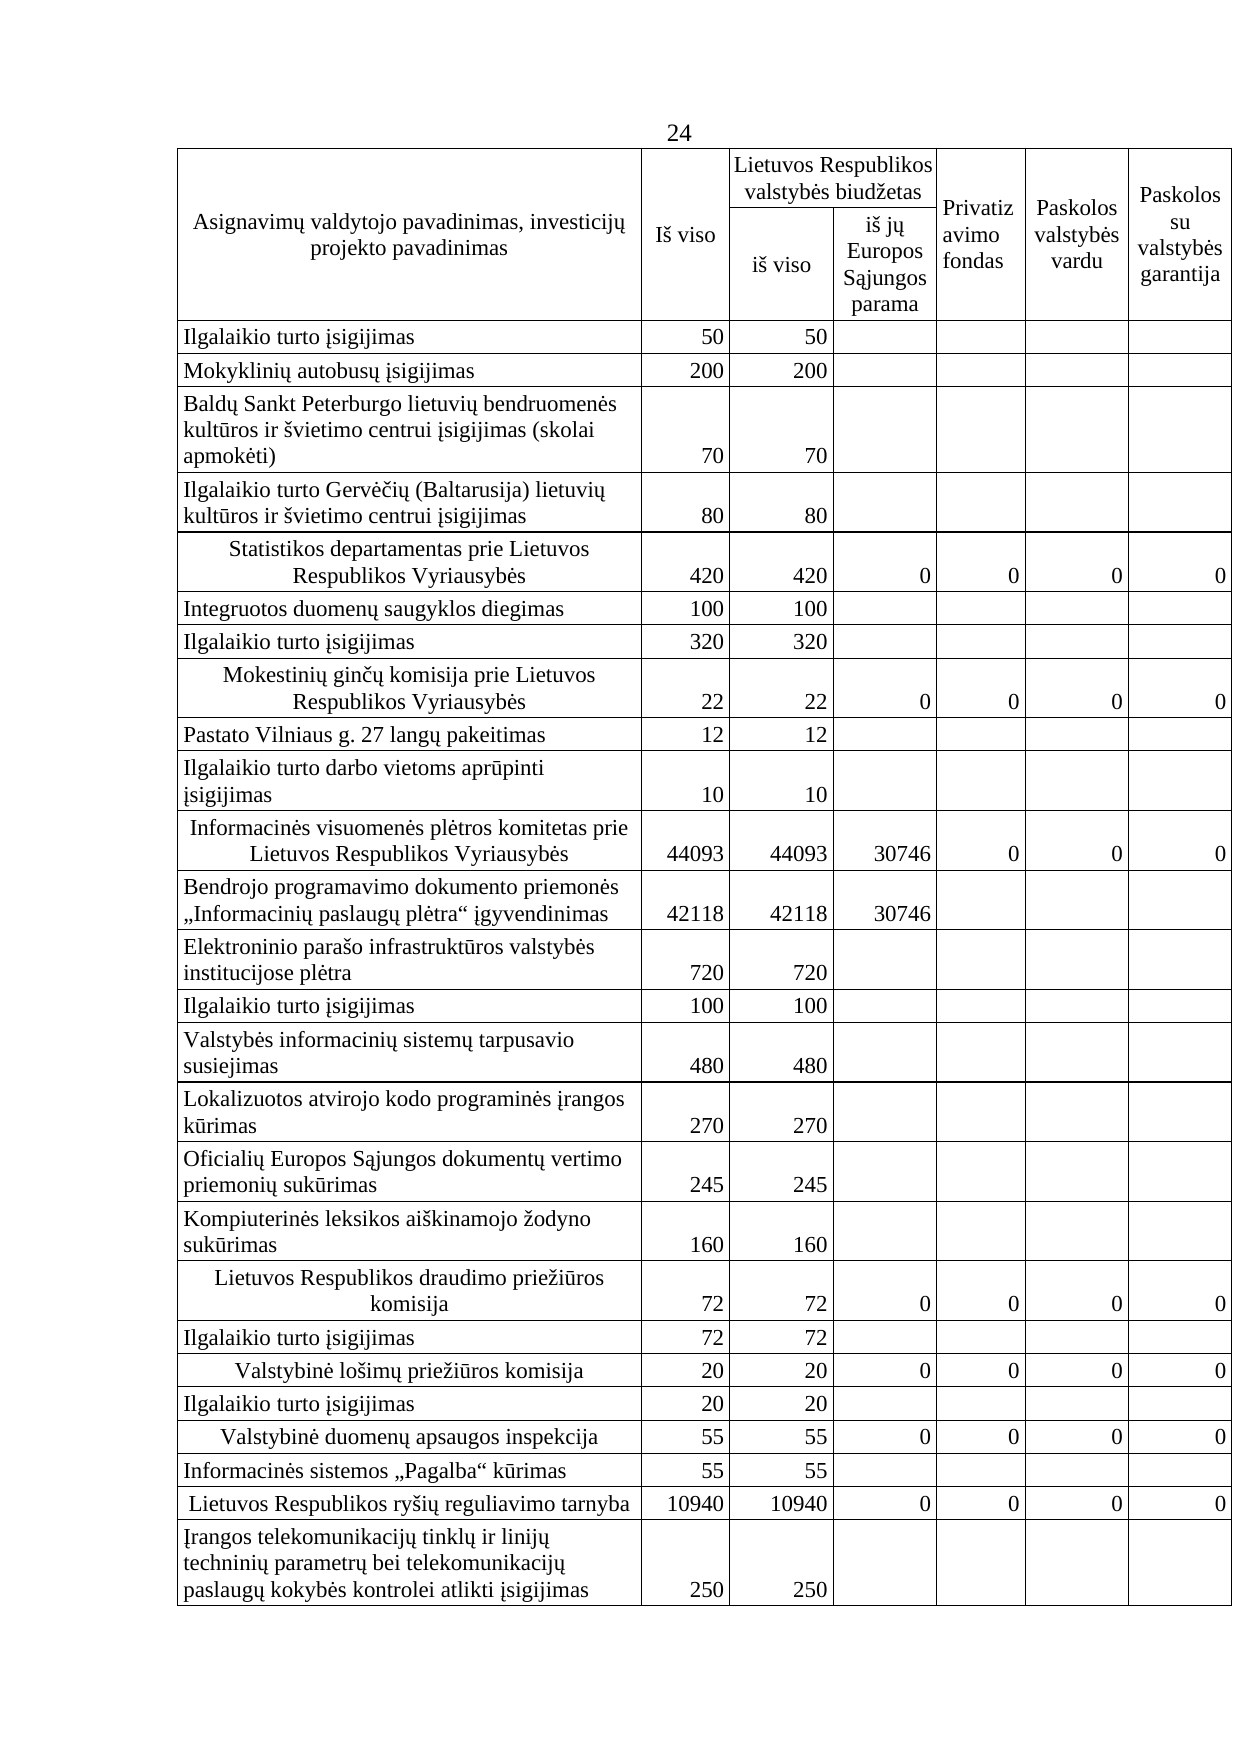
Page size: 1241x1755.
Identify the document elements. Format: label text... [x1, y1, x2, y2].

table_cell [937, 990, 1025, 1022]
table_cell 0 [1129, 533, 1231, 591]
table_cell 0 [834, 1354, 936, 1386]
table_cell [937, 1142, 1025, 1201]
table_cell 12 [642, 718, 729, 750]
table_header Privatizavimo fondas [937, 149, 1025, 319]
table_cell 72 [642, 1261, 729, 1320]
table_cell [1129, 1321, 1231, 1353]
table_cell [834, 1520, 936, 1605]
table_cell [1129, 625, 1231, 657]
table_cell [834, 1083, 936, 1141]
table_cell Mokestinių ginčų komisija prie Lietuvos Respublikos Vyriausybės [178, 659, 641, 717]
table_cell 10 [642, 751, 729, 810]
table_cell [834, 1454, 936, 1486]
table_cell 250 [730, 1520, 833, 1605]
table_cell 420 [730, 533, 833, 591]
table_cell iš jų Europos Sąjungos parama [834, 208, 936, 319]
table_cell 270 [642, 1083, 729, 1141]
table_cell Ilgalaikio turto Gervėčių (Baltarusija) lietuvių kultūros ir švietimo centrui įsigijimas [178, 473, 641, 531]
table_cell 0 [937, 1487, 1025, 1519]
table_cell 0 [1129, 659, 1231, 717]
table_cell iš viso [730, 208, 833, 319]
table_cell [937, 1083, 1025, 1141]
table_cell Pastato Vilniaus g. 27 langų pakeitimas [178, 718, 641, 750]
table_cell Informacinės sistemos „Pagalba“ kūrimas [178, 1454, 641, 1486]
table_cell 0 [1129, 1261, 1231, 1320]
table_header Paskolos su valstybės garantija [1129, 149, 1231, 319]
table_cell [937, 592, 1025, 624]
table_cell [1026, 1454, 1128, 1486]
table_cell [1026, 321, 1128, 353]
table_cell 12 [730, 718, 833, 750]
table_cell Valstybinė lošimų priežiūros komisija [178, 1354, 641, 1386]
table_cell 0 [937, 1421, 1025, 1453]
table_cell [1129, 1454, 1231, 1486]
table_cell Lietuvos Respublikos draudimo priežiūros komisija [178, 1261, 641, 1320]
table_cell [1026, 473, 1128, 531]
table_cell 0 [937, 1261, 1025, 1320]
table_cell [1129, 1083, 1231, 1141]
table_cell [1026, 930, 1128, 989]
table_cell [1129, 1387, 1231, 1419]
table_cell 0 [1026, 1261, 1128, 1320]
table_cell 0 [937, 1354, 1025, 1386]
table_cell Baldų Sankt Peterburgo lietuvių bendruomenės kultūros ir švietimo centrui įsigijimas (skolai apmokėti) [178, 387, 641, 472]
table_cell [834, 1142, 936, 1201]
table_cell [1129, 1023, 1231, 1081]
table_cell 72 [730, 1321, 833, 1353]
table_cell [834, 387, 936, 472]
table_cell [937, 1454, 1025, 1486]
table_cell 42118 [642, 871, 729, 929]
table_cell Ilgalaikio turto įsigijimas [178, 1321, 641, 1353]
table_cell [937, 387, 1025, 472]
table_cell 22 [642, 659, 729, 717]
table_cell [1026, 751, 1128, 810]
table_cell [937, 354, 1025, 386]
table_cell 480 [730, 1023, 833, 1081]
table_cell 100 [642, 592, 729, 624]
table_cell [1129, 321, 1231, 353]
table_cell [834, 990, 936, 1022]
table_cell [1026, 990, 1128, 1022]
table_cell Oficialių Europos Sąjungos dokumentų vertimo priemonių sukūrimas [178, 1142, 641, 1201]
table_cell [1129, 990, 1231, 1022]
table_cell [834, 1202, 936, 1260]
table_cell 0 [834, 1487, 936, 1519]
table_cell Ilgalaikio turto įsigijimas [178, 990, 641, 1022]
table_cell 20 [730, 1354, 833, 1386]
table_cell [1026, 1142, 1128, 1201]
table_cell [1129, 1202, 1231, 1260]
table_cell 42118 [730, 871, 833, 929]
table_cell 0 [1026, 1354, 1128, 1386]
table_cell 420 [642, 533, 729, 591]
table_cell [1129, 1142, 1231, 1201]
table_cell 200 [730, 354, 833, 386]
table_cell 70 [642, 387, 729, 472]
table_cell 0 [1026, 533, 1128, 591]
table_cell 70 [730, 387, 833, 472]
table_cell 0 [1026, 1487, 1128, 1519]
table_cell [1026, 387, 1128, 472]
table_cell 0 [1026, 811, 1128, 869]
table_header Paskolos valstybės vardu [1026, 149, 1128, 319]
table_cell Mokyklinių autobusų įsigijimas [178, 354, 641, 386]
table_cell Ilgalaikio turto įsigijimas [178, 1387, 641, 1419]
table_cell [834, 1321, 936, 1353]
table_cell 0 [937, 659, 1025, 717]
table_cell Ilgalaikio turto įsigijimas [178, 625, 641, 657]
table_cell 0 [834, 1261, 936, 1320]
table_cell [937, 930, 1025, 989]
table_cell [1026, 871, 1128, 929]
table_cell 480 [642, 1023, 729, 1081]
table_cell 55 [642, 1421, 729, 1453]
table_cell [1129, 354, 1231, 386]
table_cell [834, 1387, 936, 1419]
table_cell 44093 [642, 811, 729, 869]
table_cell [937, 1321, 1025, 1353]
table_cell [1026, 625, 1128, 657]
table_cell Informacinės visuomenės plėtros komitetas prie Lietuvos Respublikos Vyriausybės [178, 811, 641, 869]
table_cell 20 [642, 1354, 729, 1386]
table_cell 100 [642, 990, 729, 1022]
table_cell Valstybinė duomenų apsaugos inspekcija [178, 1421, 641, 1453]
table_cell 80 [730, 473, 833, 531]
table_cell 320 [642, 625, 729, 657]
table_cell 72 [642, 1321, 729, 1353]
table_cell [834, 751, 936, 810]
table_cell [1129, 751, 1231, 810]
table_cell 0 [1129, 811, 1231, 869]
table_cell 10940 [642, 1487, 729, 1519]
table_cell 0 [1026, 1421, 1128, 1453]
table_cell [834, 321, 936, 353]
table_cell 160 [730, 1202, 833, 1260]
table_cell 0 [834, 659, 936, 717]
table_cell 0 [834, 1421, 936, 1453]
table_cell [834, 625, 936, 657]
table_cell [937, 473, 1025, 531]
table_cell 44093 [730, 811, 833, 869]
table_cell [1129, 592, 1231, 624]
table_cell 0 [937, 811, 1025, 869]
table_cell [937, 1387, 1025, 1419]
table_cell 100 [730, 990, 833, 1022]
table_cell 30746 [834, 811, 936, 869]
table_cell [834, 592, 936, 624]
table_cell [937, 625, 1025, 657]
table_cell Lietuvos Respublikos ryšių reguliavimo tarnyba [178, 1487, 641, 1519]
table_cell [1026, 1387, 1128, 1419]
table_cell 10940 [730, 1487, 833, 1519]
table_cell [1026, 1321, 1128, 1353]
table_cell 55 [730, 1421, 833, 1453]
table_cell 30746 [834, 871, 936, 929]
table_cell [937, 718, 1025, 750]
table_cell [937, 751, 1025, 810]
table_cell [834, 473, 936, 531]
table_cell 0 [937, 533, 1025, 591]
table_cell [1129, 1520, 1231, 1605]
table_cell Bendrojo programavimo dokumento priemonės „Informacinių paslaugų plėtra“ įgyvendinimas [178, 871, 641, 929]
table_cell 55 [642, 1454, 729, 1486]
table_cell [834, 354, 936, 386]
table_cell Valstybės informacinių sistemų tarpusavio susiejimas [178, 1023, 641, 1081]
table_cell [937, 1520, 1025, 1605]
table_cell Įrangos telekomunikacijų tinklų ir linijų techninių parametrų bei telekomunikacijų paslaugų kokybės kontrolei atlikti įsigijimas [178, 1520, 641, 1605]
table_cell 200 [642, 354, 729, 386]
table_cell [1026, 1083, 1128, 1141]
table_cell 720 [642, 930, 729, 989]
table_cell Integruotos duomenų saugyklos diegimas [178, 592, 641, 624]
table_cell [937, 871, 1025, 929]
table_cell [1129, 387, 1231, 472]
table_cell 0 [1129, 1421, 1231, 1453]
table_cell [937, 1202, 1025, 1260]
table_cell [1129, 473, 1231, 531]
table_header Asignavimų valdytojo pavadinimas, investicijų projekto pavadinimas [178, 149, 641, 319]
table_cell Ilgalaikio turto įsigijimas [178, 321, 641, 353]
table_cell 22 [730, 659, 833, 717]
table_cell [1129, 718, 1231, 750]
table_header Lietuvos Respublikos valstybės biudžetas [730, 149, 936, 207]
table_cell 270 [730, 1083, 833, 1141]
table_cell 320 [730, 625, 833, 657]
table_cell [834, 1023, 936, 1081]
table_cell Ilgalaikio turto darbo vietoms aprūpinti įsigijimas [178, 751, 641, 810]
table_cell 250 [642, 1520, 729, 1605]
table_cell [1026, 592, 1128, 624]
table_cell 160 [642, 1202, 729, 1260]
table_cell 0 [834, 533, 936, 591]
table_cell 80 [642, 473, 729, 531]
table_cell Statistikos departamentas prie Lietuvos Respublikos Vyriausybės [178, 533, 641, 591]
table_cell [937, 1023, 1025, 1081]
table_cell 10 [730, 751, 833, 810]
table_cell Kompiuterinės leksikos aiškinamojo žodyno sukūrimas [178, 1202, 641, 1260]
table_cell Lokalizuotos atvirojo kodo programinės įrangos kūrimas [178, 1083, 641, 1141]
table_header Iš viso [642, 149, 729, 319]
table_cell [1129, 930, 1231, 989]
table_cell 55 [730, 1454, 833, 1486]
table_cell 245 [642, 1142, 729, 1201]
table_cell 20 [730, 1387, 833, 1419]
table_cell 50 [642, 321, 729, 353]
table_cell [937, 321, 1025, 353]
table_cell [834, 718, 936, 750]
table_cell 0 [1129, 1354, 1231, 1386]
table_cell Elektroninio parašo infrastruktūros valstybės institucijose plėtra [178, 930, 641, 989]
table_cell 50 [730, 321, 833, 353]
table_cell [1129, 871, 1231, 929]
table_cell [1026, 1520, 1128, 1605]
table_cell [1026, 1023, 1128, 1081]
table_cell 0 [1129, 1487, 1231, 1519]
table_cell [1026, 1202, 1128, 1260]
table_cell 720 [730, 930, 833, 989]
table_cell 72 [730, 1261, 833, 1320]
table_cell [1026, 354, 1128, 386]
table_cell 20 [642, 1387, 729, 1419]
table_cell 245 [730, 1142, 833, 1201]
table_cell [834, 930, 936, 989]
table_cell 0 [1026, 659, 1128, 717]
table_cell [1026, 718, 1128, 750]
table_cell 100 [730, 592, 833, 624]
